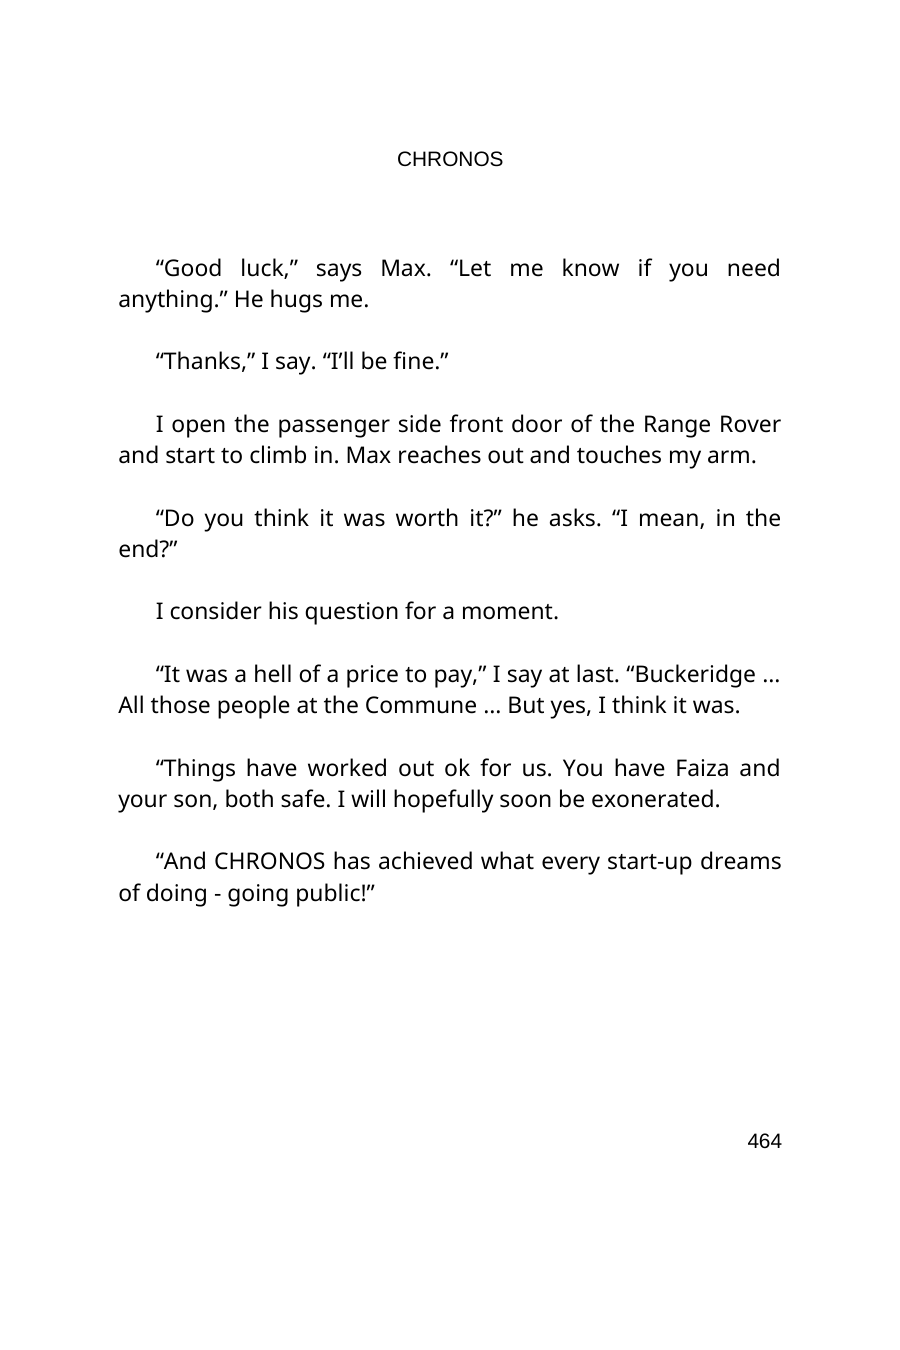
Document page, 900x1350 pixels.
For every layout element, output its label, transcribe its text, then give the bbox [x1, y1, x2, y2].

text “It was a hell of a price to pay,” I say at last. “Buckeridge … All those people at the Commune … But yes, I think it was. [118, 658, 782, 720]
text “Good luck,” says Max. “Let me know if you need anything.” He hugs me. [118, 251, 782, 314]
text I open the passenger side front door of the Range Rover and start to climb in. Max reaches out and touches my arm. [118, 408, 782, 470]
text I consider his question for a moment. [118, 595, 782, 626]
text “Do you think it was worth it?” he asks. “I mean, in the end?” [118, 501, 782, 564]
text “Thanks,” I say. “I’ll be fine.” [118, 345, 782, 376]
text “And CHRONOS has achieved what every start-up dreams of doing - going public!” [118, 845, 782, 908]
text “Things have worked out ok for us. You have Faiza and your son, both safe. I will hopefully soon be exonerated. [118, 751, 782, 814]
